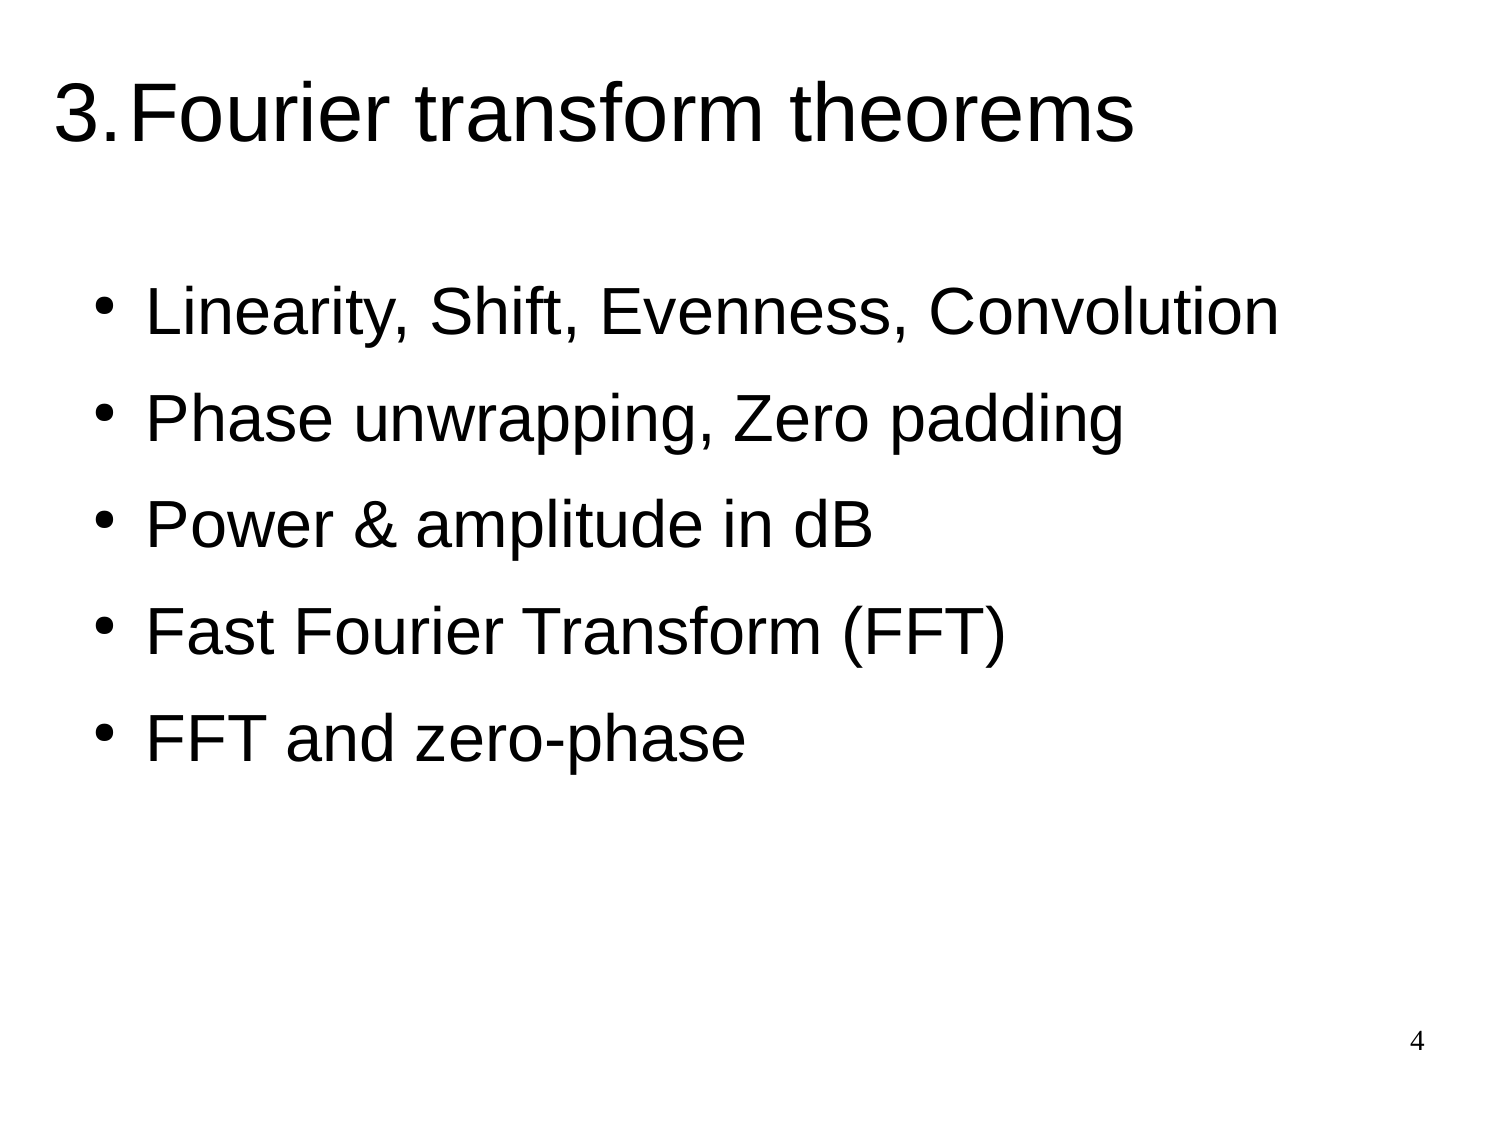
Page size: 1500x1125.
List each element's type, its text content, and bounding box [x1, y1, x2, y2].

list Linearity, Shift, Evenness, Convolution Phase unwrapping, Zero padding Power & amplitude in dB Fast Fourier Transform (FFT) FFT and zero-phase [75, 263, 1425, 1006]
title 3. Fourier transform theorems [53, 18, 1403, 207]
